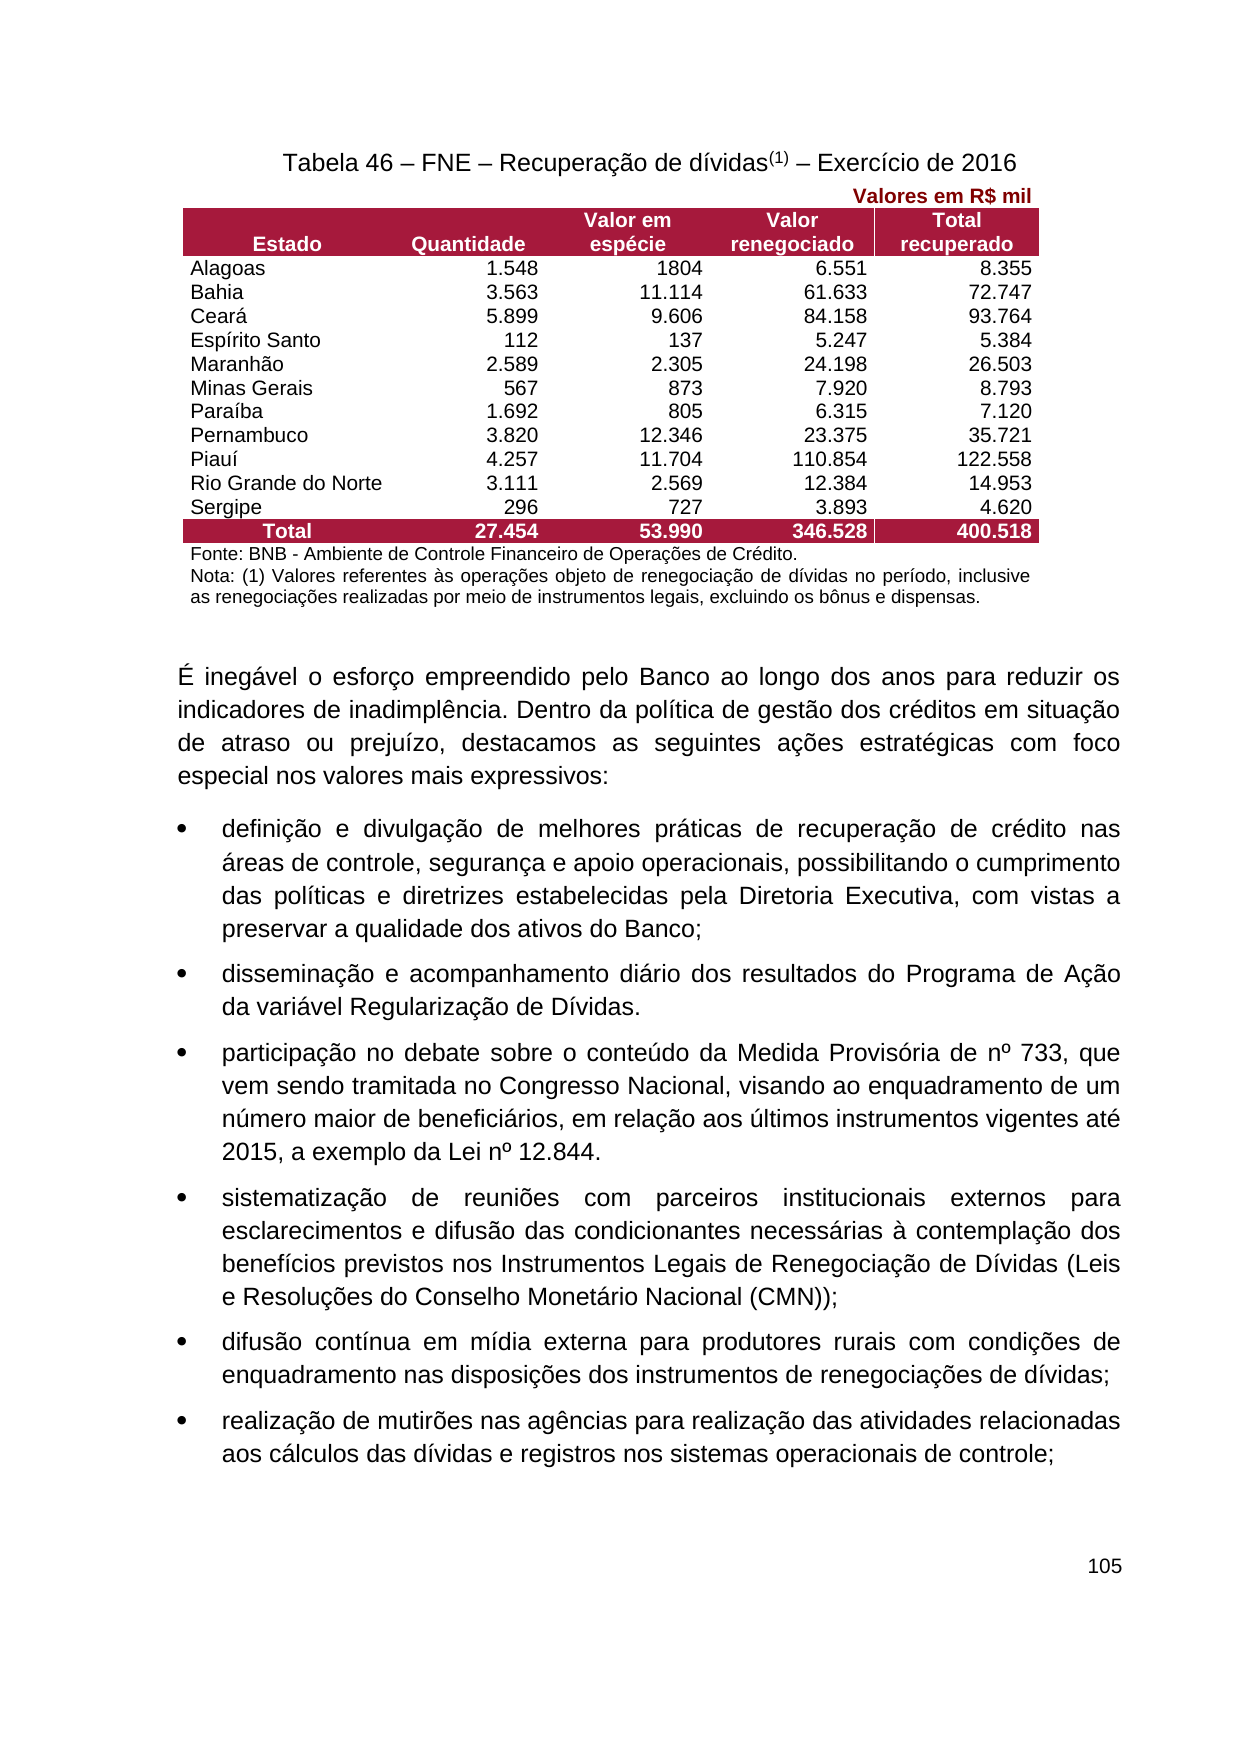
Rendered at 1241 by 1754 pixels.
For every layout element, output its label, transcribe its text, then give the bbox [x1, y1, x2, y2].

table_cell 3.893 [710, 495, 874, 519]
table_cell 3.563 [391, 280, 545, 303]
table_cell Total [183, 519, 391, 543]
table_cell Quantidade [391, 208, 545, 256]
table_cell Sergipe [183, 495, 391, 519]
table_cell 2.305 [545, 351, 710, 375]
table_cell 1.548 [391, 256, 545, 279]
text Tabela 46 ­– FNE – Recuperação de dívidas(1) – Exercício de 2016 [177, 148, 1122, 176]
table_cell 4.620 [875, 495, 1039, 519]
table_cell 23.375 [710, 423, 874, 447]
table_cell 12.346 [545, 423, 710, 447]
table_cell 7.120 [875, 399, 1039, 423]
table_cell 567 [391, 375, 545, 399]
table_cell Alagoas [183, 256, 391, 279]
table_cell 27.454 [391, 519, 545, 543]
table_cell 727 [545, 495, 710, 519]
table_cell 9.606 [545, 304, 710, 327]
table_header Valores em R$ mil [545, 176, 1039, 208]
table_cell Bahia [183, 280, 391, 303]
table_cell 26.503 [875, 351, 1039, 375]
table_cell 122.558 [875, 447, 1039, 471]
table_cell 93.764 [875, 304, 1039, 327]
list realização de mutirões nas agências para realização das atividades relacionadas aos cálculos das dívidas e registros nos sistemas operacionais de controle; [177, 1406, 1122, 1468]
table_cell 72.747 [875, 280, 1039, 303]
table_cell Nota: (1) Valores referentes às operações objeto de renegociação de dívidas no período, inclusive as renegociações realizadas por meio de instrumentos legais, excluindo os bônus e dispensas. [183, 565, 1039, 608]
table_cell 5.899 [391, 304, 545, 327]
table_cell 2.589 [391, 351, 545, 375]
table_cell 805 [545, 399, 710, 423]
list definição e divulgação de melhores práticas de recuperação de crédito nas áreas de controle, segurança e apoio operacionais, possibilitando o cumprimento das políticas e diretrizes estabelecidas pela Diretoria Executiva, com vistas a preservar a qualidade dos ativos do Banco; [177, 814, 1122, 942]
table_cell 400.518 [875, 519, 1039, 543]
table_cell Fonte: BNB - Ambiente de Controle Financeiro de Operações de Crédito. [183, 543, 1039, 564]
table_cell 4.257 [391, 447, 545, 471]
table_cell 84.158 [710, 304, 874, 327]
table_cell 3.111 [391, 471, 545, 495]
table_cell Espírito Santo [183, 328, 391, 351]
text É inegável o esforço empreendido pelo Banco ao longo dos anos para reduzir os indicadores de inadimplência. Dentro da política de gestão dos créditos em situação de atraso ou prejuízo, destacamos as seguintes ações estratégicas com foco especial nos valores mais expressivos: [177, 662, 1122, 789]
table_header [391, 176, 545, 208]
table_cell 8.793 [875, 375, 1039, 399]
table_cell 1.692 [391, 399, 545, 423]
table_cell 5.247 [710, 328, 874, 351]
table_cell Piauí [183, 447, 391, 471]
list participação no debate sobre o conteúdo da Medida Provisória de nº 733, que vem sendo tramitada no Congresso Nacional, visando ao enquadramento de um número maior de beneficiários, em relação aos últimos instrumentos vigentes até 2015, a exemplo da Lei nº 12.844. [177, 1038, 1122, 1166]
table_cell Total recuperado [875, 208, 1039, 256]
table_cell 14.953 [875, 471, 1039, 495]
table_header [183, 176, 391, 208]
table_cell 11.704 [545, 447, 710, 471]
table_cell 11.114 [545, 280, 710, 303]
table_cell 61.633 [710, 280, 874, 303]
table_cell 1804 [545, 256, 710, 279]
table_cell Ceará [183, 304, 391, 327]
table_cell Rio Grande do Norte [183, 471, 391, 495]
table_cell 137 [545, 328, 710, 351]
table_cell 3.820 [391, 423, 545, 447]
table_cell 53.990 [545, 519, 710, 543]
table_cell 110.854 [710, 447, 874, 471]
table_cell Valor em espécie [545, 208, 710, 256]
table_cell Paraíba [183, 399, 391, 423]
table_cell Minas Gerais [183, 375, 391, 399]
table_cell Maranhão [183, 351, 391, 375]
table_cell 2.569 [545, 471, 710, 495]
table_cell 35.721 [875, 423, 1039, 447]
table_cell 873 [545, 375, 710, 399]
table_cell 8.355 [875, 256, 1039, 279]
table_cell 296 [391, 495, 545, 519]
list disseminação e acompanhamento diário dos resultados do Programa de Ação da variável Regularização de Dívidas. [177, 959, 1122, 1021]
table_cell Valor renegociado [710, 208, 874, 256]
table_cell 112 [391, 328, 545, 351]
table_cell 7.920 [710, 375, 874, 399]
list sistematização de reuniões com parceiros institucionais externos para esclarecimentos e difusão das condicionantes necessárias à contemplação dos benefícios previstos nos Instrumentos Legais de Renegociação de Dívidas (Leis e Resoluções do Conselho Monetário Nacional (CMN)); [177, 1182, 1122, 1310]
table_cell 12.384 [710, 471, 874, 495]
table_cell 6.551 [710, 256, 874, 279]
table_cell 346.528 [710, 519, 874, 543]
table_cell 5.384 [875, 328, 1039, 351]
table_cell Pernambuco [183, 423, 391, 447]
table_cell Estado [183, 208, 391, 256]
list difusão contínua em mídia externa para produtores rurais com condições de enquadramento nas disposições dos instrumentos de renegociações de dívidas; [177, 1327, 1122, 1389]
table_cell 6.315 [710, 399, 874, 423]
table_cell 24.198 [710, 351, 874, 375]
